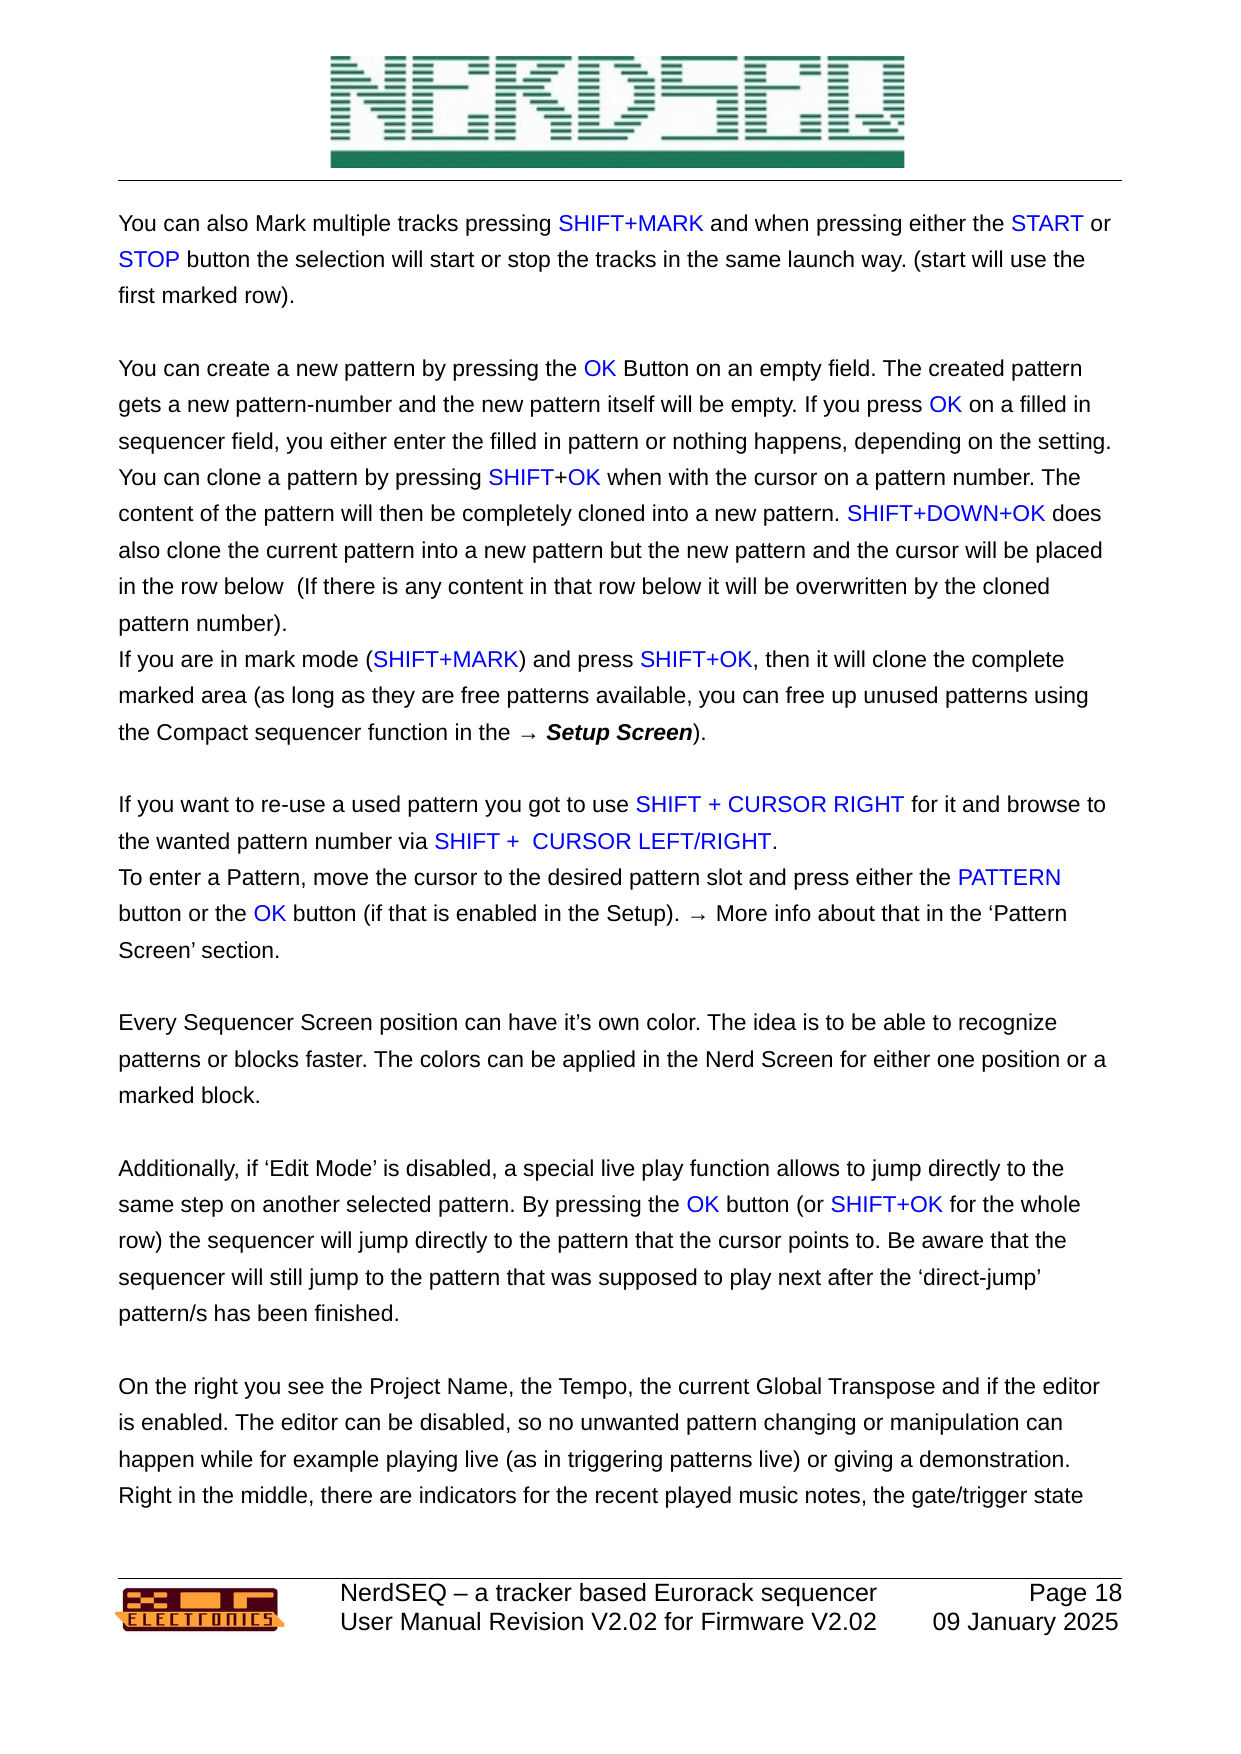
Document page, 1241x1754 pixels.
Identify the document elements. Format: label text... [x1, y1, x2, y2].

text To enter a Pattern, move the cursor to the desired pattern slot and press either the PATTERN button or the OK button (if that is enabled in the Setup). → More info about that in the ‘Pattern Screen’ section. [118, 864, 1122, 963]
text Additionally, if ‘Edit Mode’ is disabled, a special live play function allows to jump directly to the same step on another selected pattern. By pressing the OK button (or SHIFT+OK for the whole row) the sequencer will jump directly to the pattern that the cursor points to. Be aware that the sequencer will still jump to the pattern that was supposed to play next after the ‘direct-jump’ pattern/s has been finished. [118, 1155, 1122, 1327]
text Every Sequencer Screen position can have it’s own color. The idea is to be able to recognize patterns or blocks faster. The colors can be applied in the Nerd Screen for either one position or a marked block. [118, 1009, 1122, 1108]
text If you are in mark mode (SHIFT+MARK) and press SHIFT+OK, then it will clone the complete marked area (as long as they are free patterns available, you can free up unused patterns using the Compact sequencer function in the → Setup Screen). [118, 646, 1122, 745]
text On the right you see the Project Name, the Tempo, the current Global Transpose and if the editor is enabled. The editor can be disabled, so no unwanted pattern changing or manipulation can happen while for example playing live (as in triggering patterns live) or giving a demonstration. Right in the middle, there are indicators for the recent played music notes, the gate/trigger state [118, 1373, 1122, 1508]
text You can create a new pattern by pressing the OK Button on an empty field. The created pattern gets a new pattern-number and the new pattern itself will be empty. If you press OK on a filled in sequencer field, you either enter the filled in pattern or nothing happens, depending on the setting. You can clone a pattern by pressing SHIFT+OK when with the cursor on a pattern number. The content of the pattern will then be completely cloned into a new pattern. SHIFT+DOWN+OK does also clone the current pattern into a new pattern but the new pattern and the cursor will be placed in the row below (If there is any content in that row below it will be overwritten by the cloned pattern number). [118, 355, 1122, 636]
text If you want to re-use a used pattern you got to use SHIFT + CURSOR RIGHT for it and browse to the wanted pattern number via SHIFT + CURSOR LEFT/RIGHT. [118, 791, 1122, 854]
picture [115, 1584, 285, 1634]
text You can also Mark multiple tracks pressing SHIFT+MARK and when pressing either the START or STOP button the selection will start or stop the tracks in the same launch way. (start will use the first marked row). [118, 209, 1122, 309]
picture [330, 56, 905, 168]
